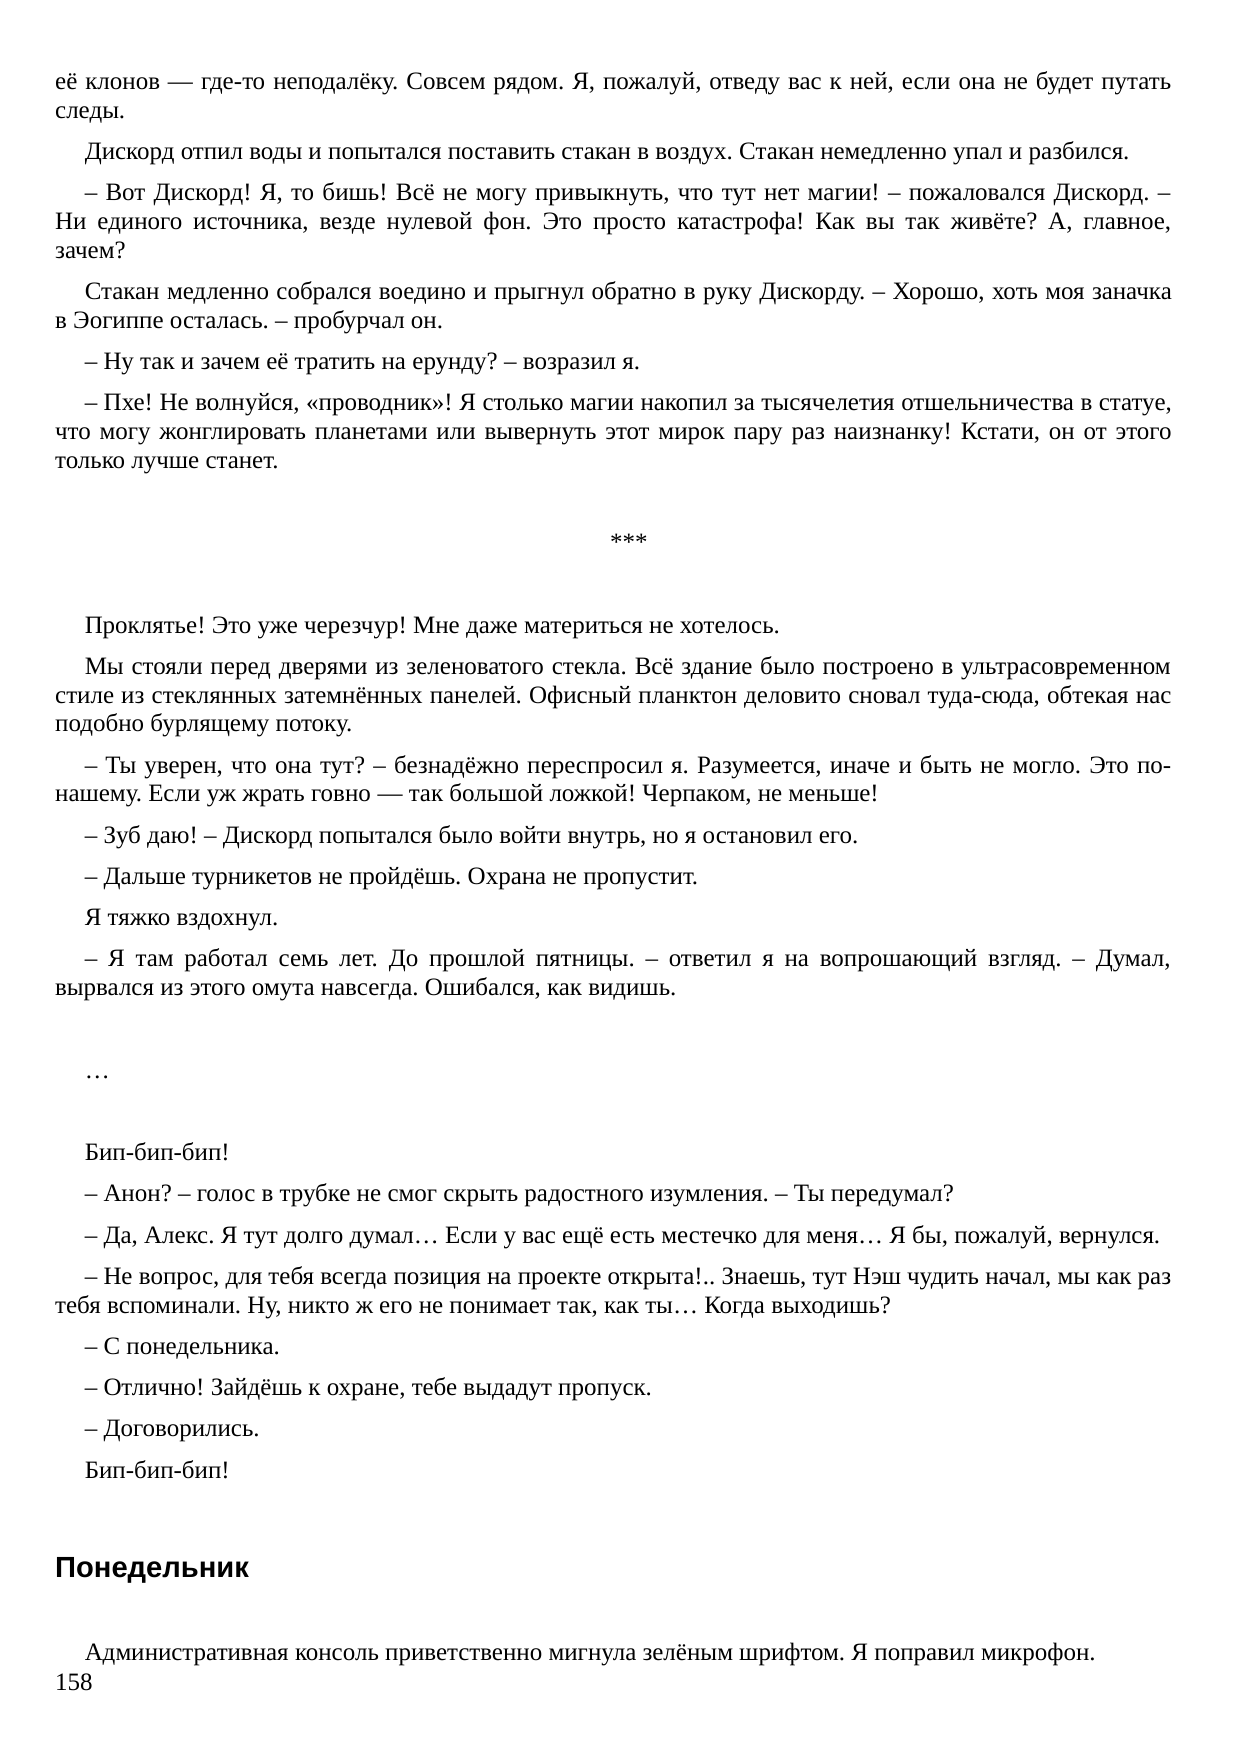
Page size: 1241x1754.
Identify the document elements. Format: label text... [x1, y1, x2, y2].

text – Анон? – голос в трубке не смог скрыть радостного изумления. – Ты передумал? [55, 1178, 1173, 1207]
text – Пхе! Не волнуйся, «проводник»! Я столько магии накопил за тысячелетия отшельничества в статуе, что могу жонглировать планетами или вывернуть этот мирок пару раз наизнанку! Кстати, он от этого только лучше станет. [55, 387, 1173, 473]
text … [55, 1055, 1173, 1083]
text Стакан медленно собрался воедино и прыгнул обратно в руку Дискорду. – Хорошо, хоть моя заначка в Эогиппе осталась. – пробурчал он. [55, 276, 1173, 333]
text – Да, Алекс. Я тут долго думал… Если у вас ещё есть местечко для меня… Я бы, пожалуй, вернулся. [55, 1220, 1173, 1248]
text – Вот Дискорд! Я, то бишь! Всё не могу привыкнуть, что тут нет магии! – пожаловался Дискорд. – Ни единого источника, везде нулевой фон. Это просто катастрофа! Как вы так живёте? А, главное, зачем? [55, 177, 1173, 263]
text Мы стояли перед дверями из зеленоватого стекла. Всё здание было построено в ультрасовременном стиле из стеклянных затемнённых панелей. Офисный планктон деловито сновал туда-сюда, обтекая нас подобно бурлящему потоку. [55, 651, 1173, 737]
text её клонов — где-то неподалёку. Совсем рядом. Я, пожалуй, отведу вас к ней, если она не будет путать следы. [55, 66, 1173, 123]
text – Зуб даю! – Дискорд попытался было войти внутрь, но я остановил его. [55, 820, 1173, 848]
text Административная консоль приветственно мигнула зелёным шрифтом. Я поправил микрофон. [55, 1637, 1173, 1666]
text Я тяжко вздохнул. [55, 902, 1173, 931]
text – Не вопрос, для тебя всегда позиция на проекте открыта!.. Знаешь, тут Нэш чудить начал, мы как раз тебя вспоминали. Ну, никто ж его не понимает так, как ты… Когда выходишь? [55, 1261, 1173, 1318]
text Бип-бип-бип! [55, 1137, 1173, 1166]
subtitle Понедельник [55, 1550, 1173, 1583]
text – С понедельника. [55, 1331, 1173, 1360]
text Дискорд отпил воды и попытался поставить стакан в воздух. Стакан немедленно упал и разбился. [55, 136, 1173, 165]
text – Отлично! Зайдёшь к охране, тебе выдадут пропуск. [55, 1372, 1173, 1401]
text *** [55, 527, 1173, 556]
text Бип-бип-бип! [55, 1455, 1173, 1483]
text – Дальше турникетов не пройдёшь. Охрана не пропустит. [55, 861, 1173, 890]
text Проклятье! Это уже черезчур! Мне даже материться не хотелось. [55, 610, 1173, 638]
text – Ну так и зачем её тратить на ерунду? – возразил я. [55, 346, 1173, 375]
text – Ты уверен, что она тут? – безнадёжно переспросил я. Разумеется, иначе и быть не могло. Это по-нашему. Если уж жрать говно — так большой ложкой! Черпаком, не меньше! [55, 750, 1173, 807]
text – Договорились. [55, 1413, 1173, 1442]
text – Я там работал семь лет. До прошлой пятницы. – ответил я на вопрошающий взгляд. – Думал, вырвался из этого омута навсегда. Ошибался, как видишь. [55, 943, 1173, 1001]
